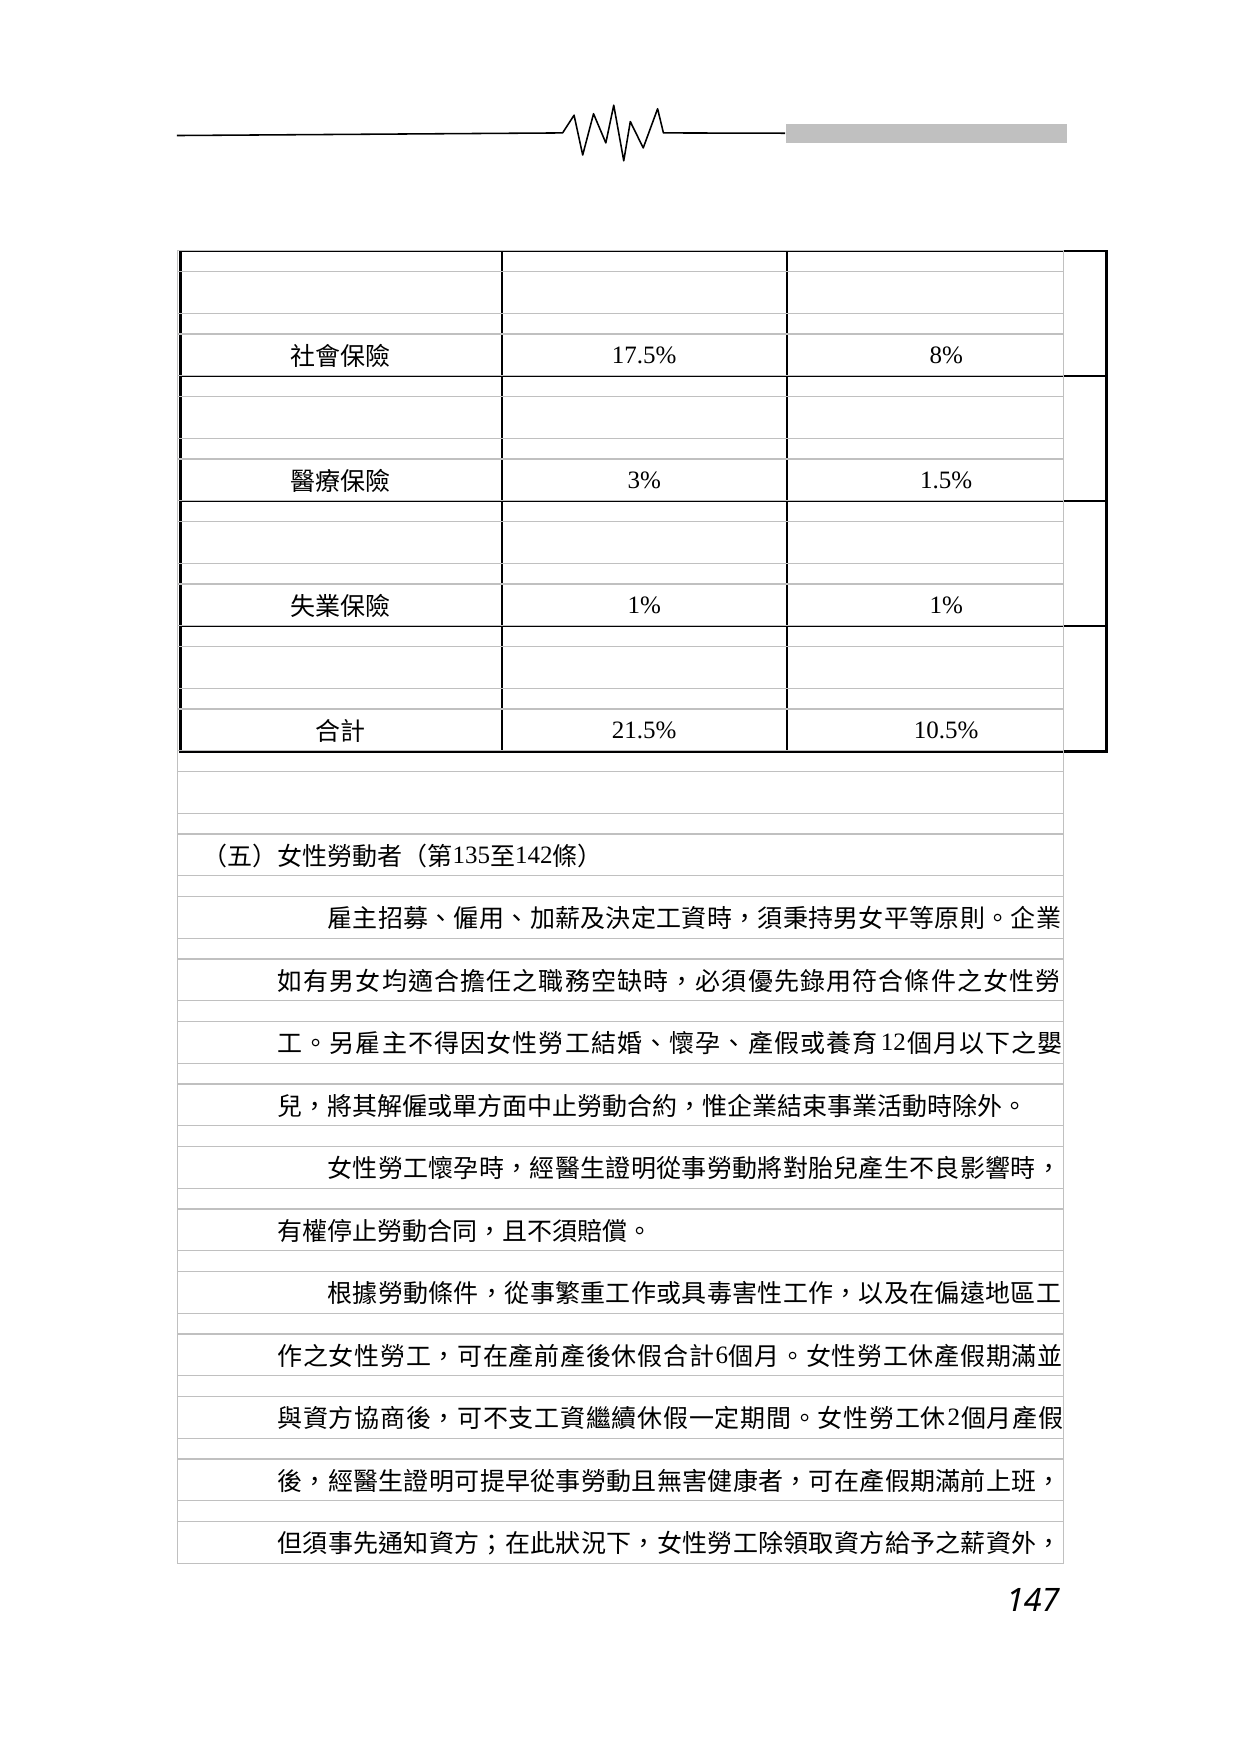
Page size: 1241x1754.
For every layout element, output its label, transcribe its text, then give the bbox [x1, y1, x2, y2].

table_cell [182, 272, 501, 313]
table_cell [1064, 627, 1105, 750]
table_cell 17.5% [503, 335, 786, 375]
text 兒，將其解僱或單方面中止勞動合約，惟企業結束事業活動時除外。 [277, 1085, 1063, 1125]
table_cell [788, 564, 1063, 583]
table_cell [1064, 377, 1105, 500]
table_cell [788, 689, 1063, 708]
table_cell 合計 [182, 710, 501, 750]
table_cell 8% [788, 335, 1063, 375]
table_cell [788, 439, 1063, 458]
table_cell [788, 252, 1063, 271]
table_cell 失業保險 [182, 585, 501, 625]
table_cell [788, 647, 1063, 688]
text 有權停止勞動合同，且不須賠償。 [277, 1210, 1063, 1250]
text [277, 1001, 1063, 1021]
table_cell [503, 627, 786, 646]
table_cell [1064, 252, 1105, 375]
table_cell 10.5% [788, 710, 1063, 750]
text [277, 1501, 1063, 1521]
text 女性勞工懷孕時，經醫生證明從事勞動將對胎兒產生不良影響時， [277, 1147, 1063, 1188]
table_cell [182, 252, 501, 271]
table_cell [503, 522, 786, 563]
table_cell [182, 377, 501, 396]
table_cell [788, 397, 1063, 438]
text 與資方協商後，可不支工資繼續休假一定期間。女性勞工休2個月產假 [277, 1397, 1063, 1438]
table_cell [182, 627, 501, 646]
text [277, 1064, 1063, 1083]
table_cell [1064, 502, 1105, 625]
text 作之女性勞工，可在產前產後休假合計6個月。女性勞工休產假期滿並 [277, 1335, 1063, 1375]
table_cell [182, 689, 501, 708]
text 工。另雇主不得因女性勞工結婚、懷孕、產假或養育12個月以下之嬰 [277, 1022, 1063, 1063]
text [277, 1376, 1063, 1396]
text [277, 1126, 1063, 1146]
table_cell [182, 502, 501, 521]
text 但須事先通知資方；在此狀況下，女性勞工除領取資方給予之薪資外， [277, 1522, 1063, 1563]
table_cell [788, 502, 1063, 521]
text 如有男女均適合擔任之職務空缺時，必須優先錄用符合條件之女性勞 [277, 960, 1063, 1000]
table_cell [788, 272, 1063, 313]
table_cell [503, 564, 786, 583]
table_cell [788, 627, 1063, 646]
text [277, 1251, 1063, 1271]
table_cell 21.5% [503, 710, 786, 750]
table_cell [182, 397, 501, 438]
table_cell [503, 502, 786, 521]
text [277, 1314, 1063, 1333]
table_cell [503, 397, 786, 438]
table_cell [182, 564, 501, 583]
table_cell [503, 377, 786, 396]
text [277, 1439, 1063, 1458]
text [202, 814, 1063, 833]
table_cell 1% [503, 585, 786, 625]
table_cell 醫療保險 [182, 460, 501, 500]
table_cell [503, 252, 786, 271]
text 根據勞動條件，從事繁重工作或具毒害性工作，以及在偏遠地區工 [277, 1272, 1063, 1313]
table_cell 1% [788, 585, 1063, 625]
table_cell 1.5% [788, 460, 1063, 500]
table_cell [182, 314, 501, 333]
text [277, 1189, 1063, 1208]
table_cell 3% [503, 460, 786, 500]
text （五）女性勞動者（第135至142條） [202, 835, 1063, 875]
table_cell [788, 377, 1063, 396]
text [277, 876, 1063, 896]
table_cell [503, 314, 786, 333]
table_cell [503, 272, 786, 313]
table_cell [182, 439, 501, 458]
table_cell [182, 522, 501, 563]
text 雇主招募、僱用、加薪及決定工資時，須秉持男女平等原則。企業 [277, 897, 1063, 938]
table_cell 社會保險 [182, 335, 501, 375]
text 後，經醫生證明可提早從事勞動且無害健康者，可在產假期滿前上班， [277, 1460, 1063, 1500]
table_cell [182, 647, 501, 688]
table_cell [788, 522, 1063, 563]
table_cell [788, 314, 1063, 333]
table_cell [503, 439, 786, 458]
table_cell [503, 689, 786, 708]
table_cell [503, 647, 786, 688]
text [277, 939, 1063, 958]
